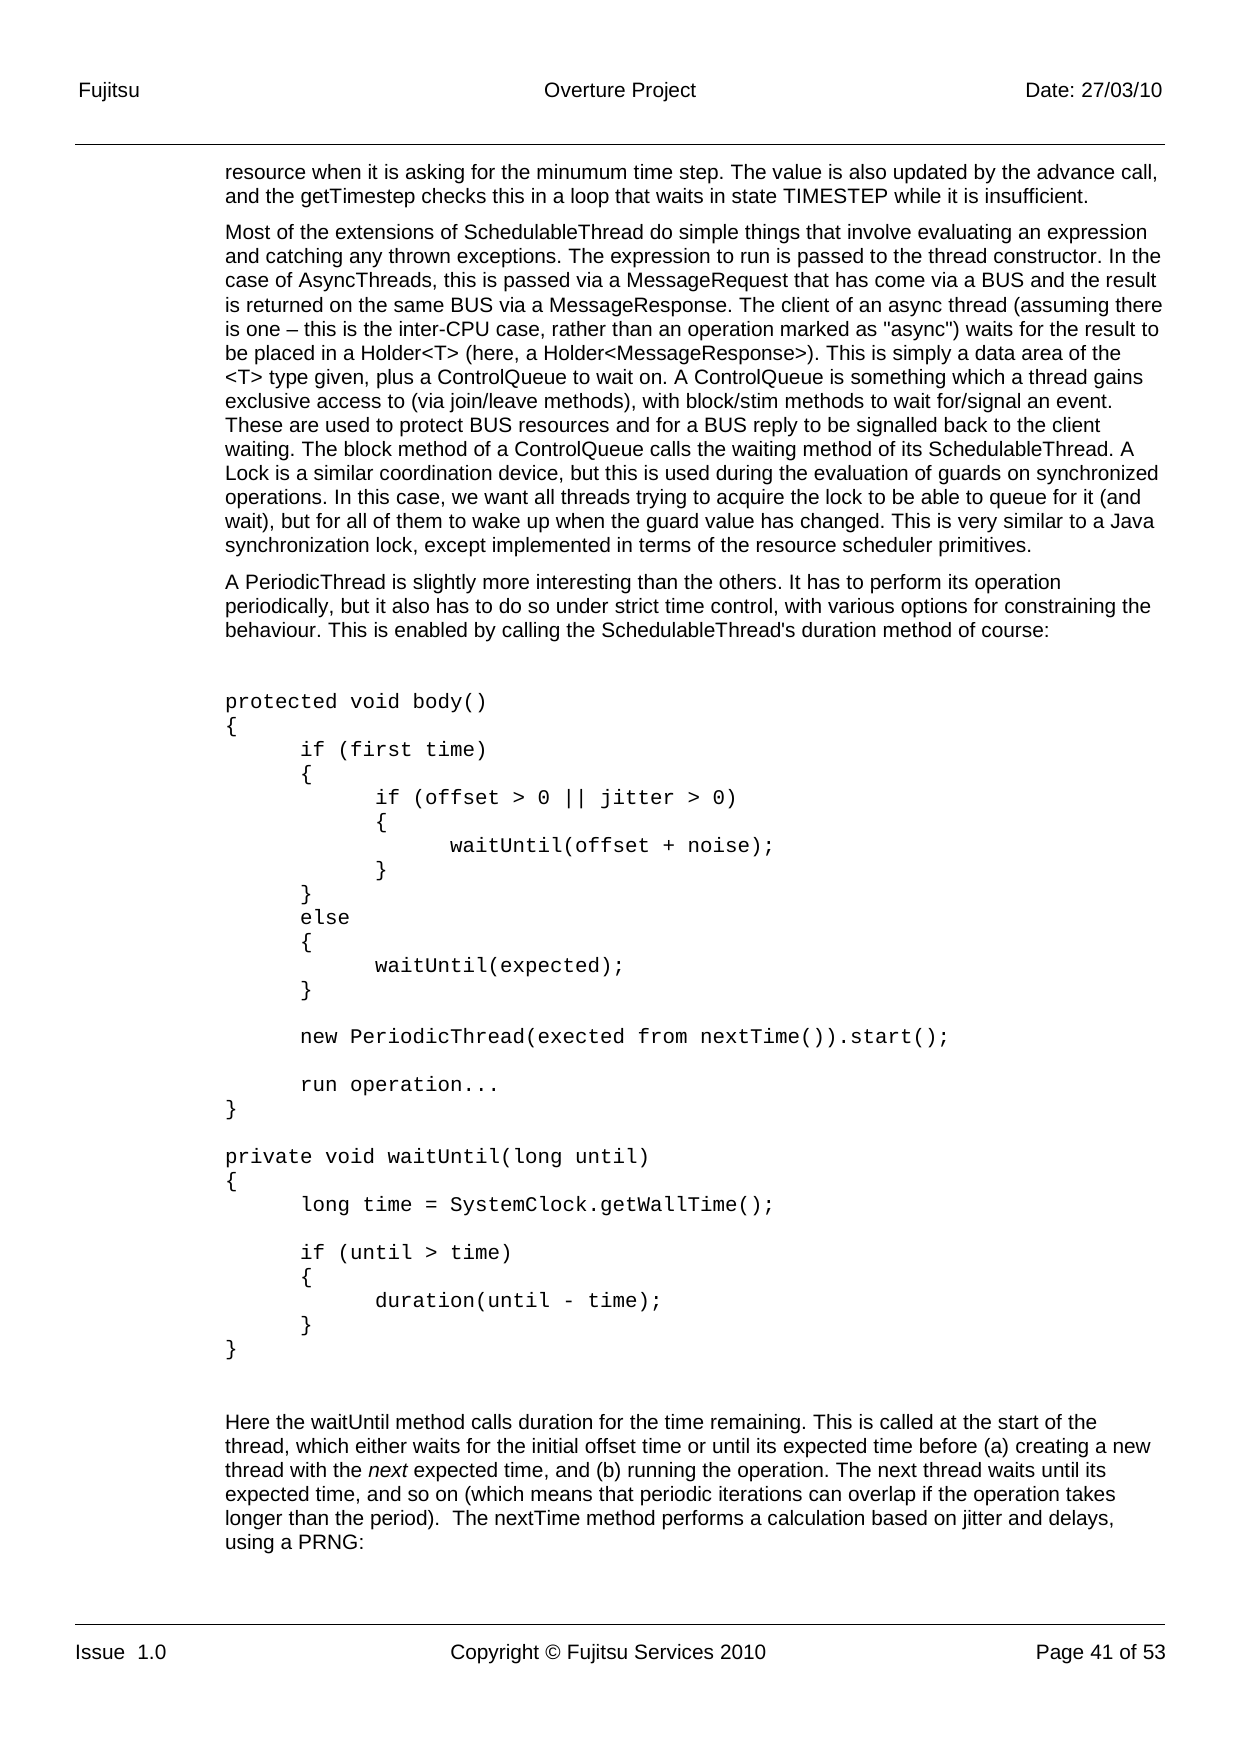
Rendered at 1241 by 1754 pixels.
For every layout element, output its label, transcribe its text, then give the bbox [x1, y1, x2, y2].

text new PeriodicThread(exected from nextTime()).start(); [225, 1026, 1165, 1050]
text { [225, 811, 1165, 835]
text else [225, 907, 1165, 931]
text Here the waitUntil method calls duration for the time remaining. This is called at the start of the thread, which either waits for the initial offset time or until its expected time before (a) creating a new thread with the next expected time, and (b) running the operation. The next thread waits until its expected time, and so on (which means that periodic iterations can overlap if the operation takes longer than the period). The nextTime method performs a calculation based on jitter and delays, using a PRNG: [225, 1410, 1165, 1554]
text { [225, 715, 1165, 739]
text long time = SystemClock.getWallTime(); [225, 1194, 1165, 1218]
text { [225, 1170, 1165, 1194]
text } [225, 859, 1165, 883]
text protected void body() [225, 691, 1165, 715]
text { [225, 763, 1165, 787]
text run operation... [225, 1074, 1165, 1098]
text A PeriodicThread is slightly more interesting than the others. It has to perform its operation periodically, but it also has to do so under strict time control, with various options for constraining the behaviour. This is enabled by calling the SchedulableThread's duration method of course: [225, 570, 1165, 642]
text { [225, 931, 1165, 954]
text resource when it is asking for the minumum time step. The value is also updated by the advance call, and the getTimestep checks this in a loop that waits in state TIMESTEP while it is insufficient. [225, 160, 1165, 208]
text } [225, 883, 1165, 907]
text waitUntil(offset + noise); [225, 835, 1165, 859]
text { [225, 1266, 1165, 1290]
text } [225, 1338, 1165, 1362]
text duration(until - time); [225, 1290, 1165, 1314]
text } [225, 978, 1165, 1002]
text if (first time) [225, 739, 1165, 763]
text Most of the extensions of SchedulableThread do simple things that involve evaluating an expression and catching any thrown exceptions. The expression to run is passed to the thread constructor. In the case of AsyncThreads, this is passed via a MessageRequest that has come via a BUS and the result is returned on the same BUS via a MessageResponse. The client of an async thread (assuming there is one – this is the inter-CPU case, rather than an operation marked as "async") waits for the result to be placed in a Holder<T> (here, a Holder<MessageResponse>). This is simply a data area of the <T> type given, plus a ControlQueue to wait on. A ControlQueue is something which a thread gains exclusive access to (via join/leave methods), with block/stim methods to wait for/signal an event. These are used to protect BUS resources and for a BUS reply to be signalled back to the client waiting. The block method of a ControlQueue calls the waiting method of its SchedulableThread. A Lock is a similar coordination device, but this is used during the evaluation of guards on synchronized operations. In this case, we want all threads trying to acquire the lock to be able to queue for it (and wait), but for all of them to wake up when the guard value has changed. This is very similar to a Java synchronization lock, except implemented in terms of the resource scheduler primitives. [225, 220, 1165, 557]
text } [225, 1314, 1165, 1338]
text if (until > time) [225, 1242, 1165, 1266]
text waitUntil(expected); [225, 954, 1165, 978]
text if (offset > 0 || jitter > 0) [225, 787, 1165, 811]
text } [225, 1098, 1165, 1122]
text private void waitUntil(long until) [225, 1146, 1165, 1170]
